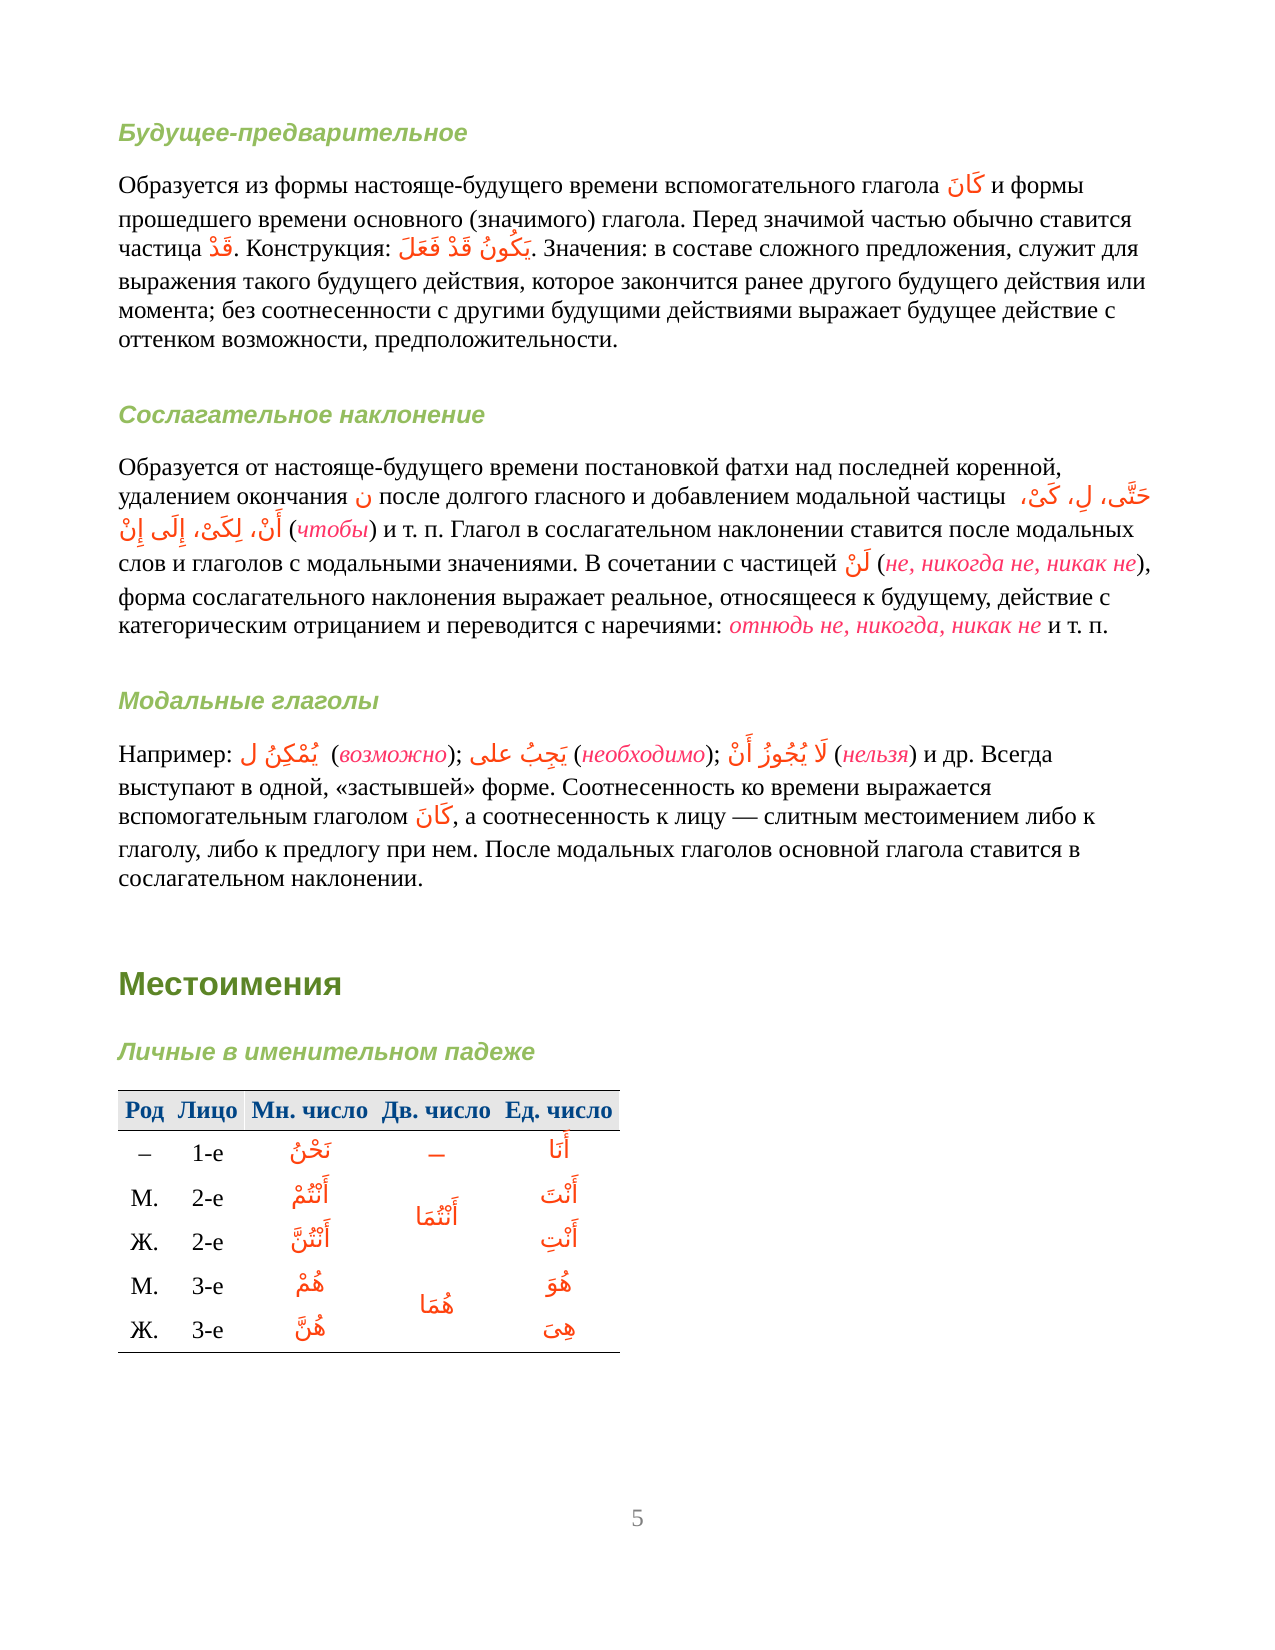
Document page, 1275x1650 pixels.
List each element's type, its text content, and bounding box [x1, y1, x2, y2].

table_cell أَنْتُنَّ [245, 1219, 375, 1263]
subtitle Будущее-предварительное [118, 118, 1157, 147]
text Образуется из формы настояще-будущего времени вспомогательного глагола كَانَ и формы прошедшего времени основного (значимого) глагола. Перед значимой частью обычно ставится частица قَدْ. Конструкция: يَكُونُ قَدْ فَعَلَ. Значения: в составе сложного предложения, служит для выражения такого будущего действия, которое закончится ранее другого будущего действия или момента; без соотнесенности с другими будущими действиями выражает будущее действие с оттенком возможности, предположительности. [118, 171, 1157, 353]
table_cell – [118, 1131, 171, 1175]
table_cell 1-е [171, 1131, 244, 1175]
table_cell – [375, 1131, 498, 1175]
subtitle Местоимения [118, 963, 1157, 1002]
text Образуется от настояще-будущего времени постановкой фатхи над последней коренной, удалением окончания ن после долгого гласного и добавлением модальной частицы حَتَّى، لِ، كَىْ، أَنْ، لِكَىْ، إِلَى إِنْ (чтобы) и т. п. Глагол в сослагательном наклонении ставится после модальных слов и глаголов с модальными значениями. В сочетании с частицей لَنْ (не, никогда не, никак не), форма сослагательного наклонения выражает реальное, относящееся к будущему, действие с категорическим отрицанием и переводится с наречиями: отнюдь не, никогда, никак не и т. п. [118, 452, 1157, 639]
table_cell أَنْتِ [498, 1219, 619, 1263]
table_cell أَنَا [498, 1131, 619, 1175]
table_header Лицо [171, 1091, 244, 1130]
table_cell 3-е [171, 1308, 244, 1352]
table_cell هُوَ [498, 1263, 619, 1307]
subtitle Модальные глаголы [118, 686, 1157, 715]
table_cell Ж. [118, 1308, 171, 1352]
table_cell هُنَّ [245, 1308, 375, 1352]
table_cell 2-е [171, 1175, 244, 1219]
table_cell 2-е [171, 1219, 244, 1263]
subtitle Личные в именительном падеже [118, 1037, 1157, 1066]
table_cell أَنْتُمْ [245, 1175, 375, 1219]
table_cell 3-е [171, 1263, 244, 1307]
table_header Ед. число [498, 1091, 619, 1130]
table_header Мн. число [245, 1091, 375, 1130]
table_header Дв. число [375, 1091, 498, 1130]
table_cell Ж. [118, 1219, 171, 1263]
table_cell هِىَ [498, 1308, 619, 1352]
table_cell هُمْ [245, 1263, 375, 1307]
text Например: يُمْكِنُ ل (возможно); يَجِبُ على (необходимо); لَا يُجُوزُ أَنْ (нельзя) и др. Всегда выступают в одной, «застывшей» форме. Соотнесенность ко времени выражается вспомогательным глаголом كَانَ, а соотнесенность к лицу — слитным местоимением либо к глаголу, либо к предлогу при нем. После модальных глаголов основной глагола ставится в сослагательном наклонении. [118, 739, 1157, 892]
table_cell أَنْتُمَا [375, 1175, 498, 1263]
table_header Род [118, 1091, 171, 1130]
table_cell أَنْتَ [498, 1175, 619, 1219]
subtitle Сослагательное наклонение [118, 400, 1157, 428]
table_cell М. [118, 1175, 171, 1219]
table_cell نَحْنُ [245, 1131, 375, 1175]
table_cell М. [118, 1263, 171, 1307]
table_cell هُمَا [375, 1263, 498, 1352]
